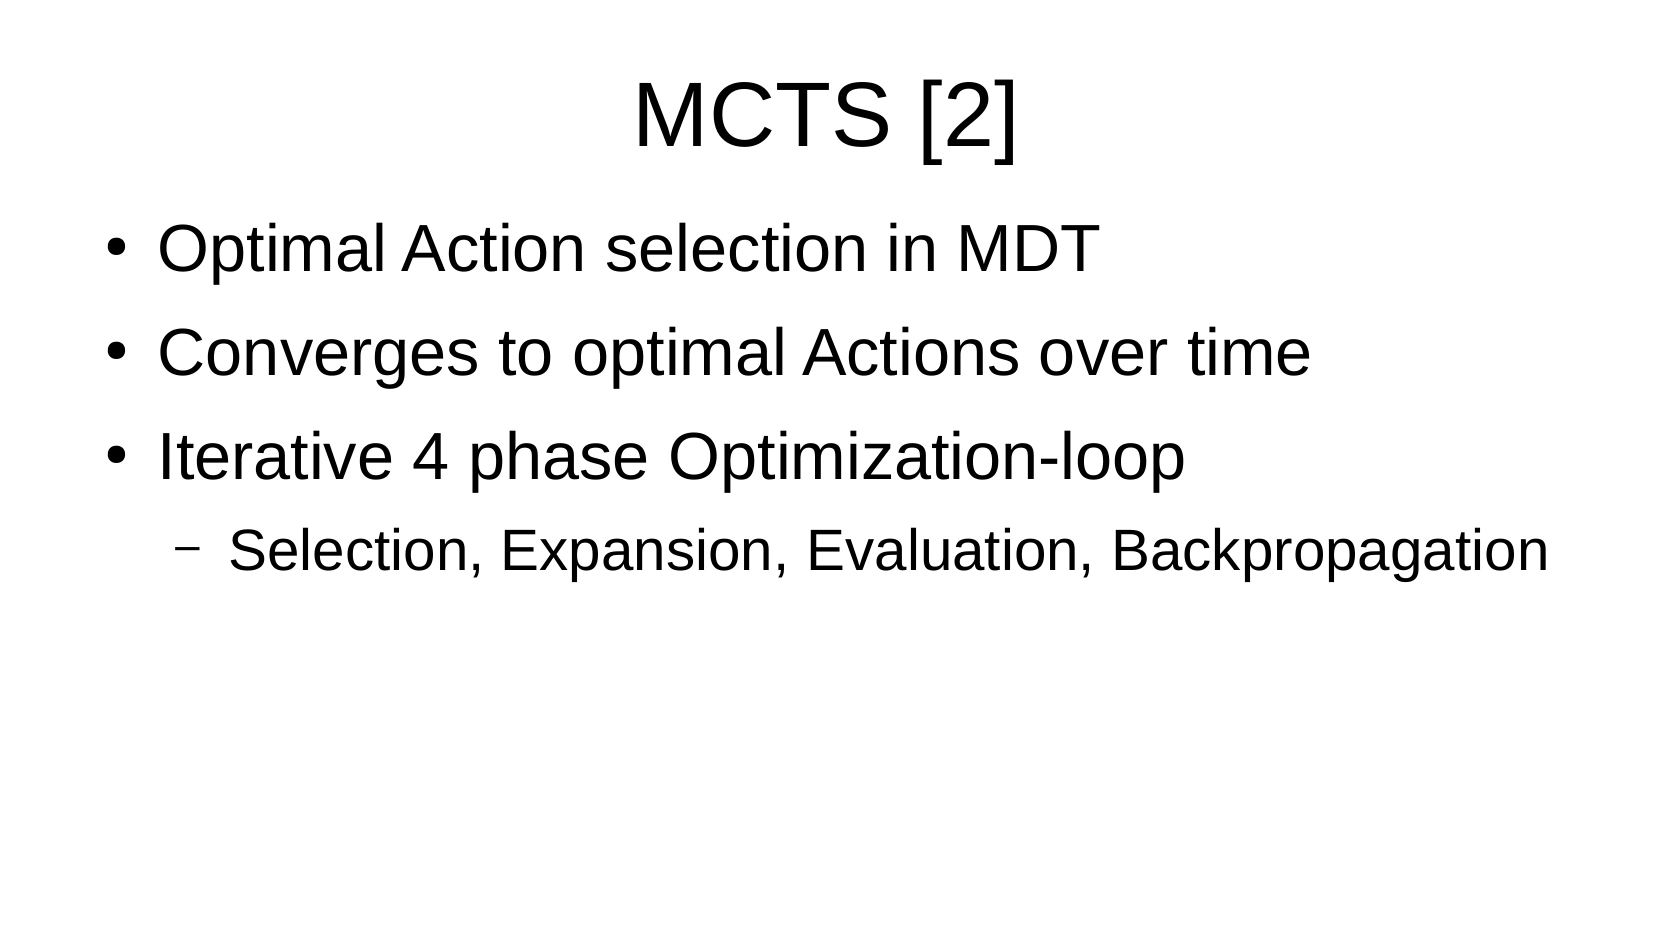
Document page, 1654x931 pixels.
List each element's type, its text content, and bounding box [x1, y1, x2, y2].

list Optimal Action selection in MDT Converges to optimal Actions over time Iterative 4 phase Optimization-loop Selection, Expansion, Evaluation, Backpropagation [86, 210, 1576, 751]
title MCTS [2] [82, 37, 1571, 193]
